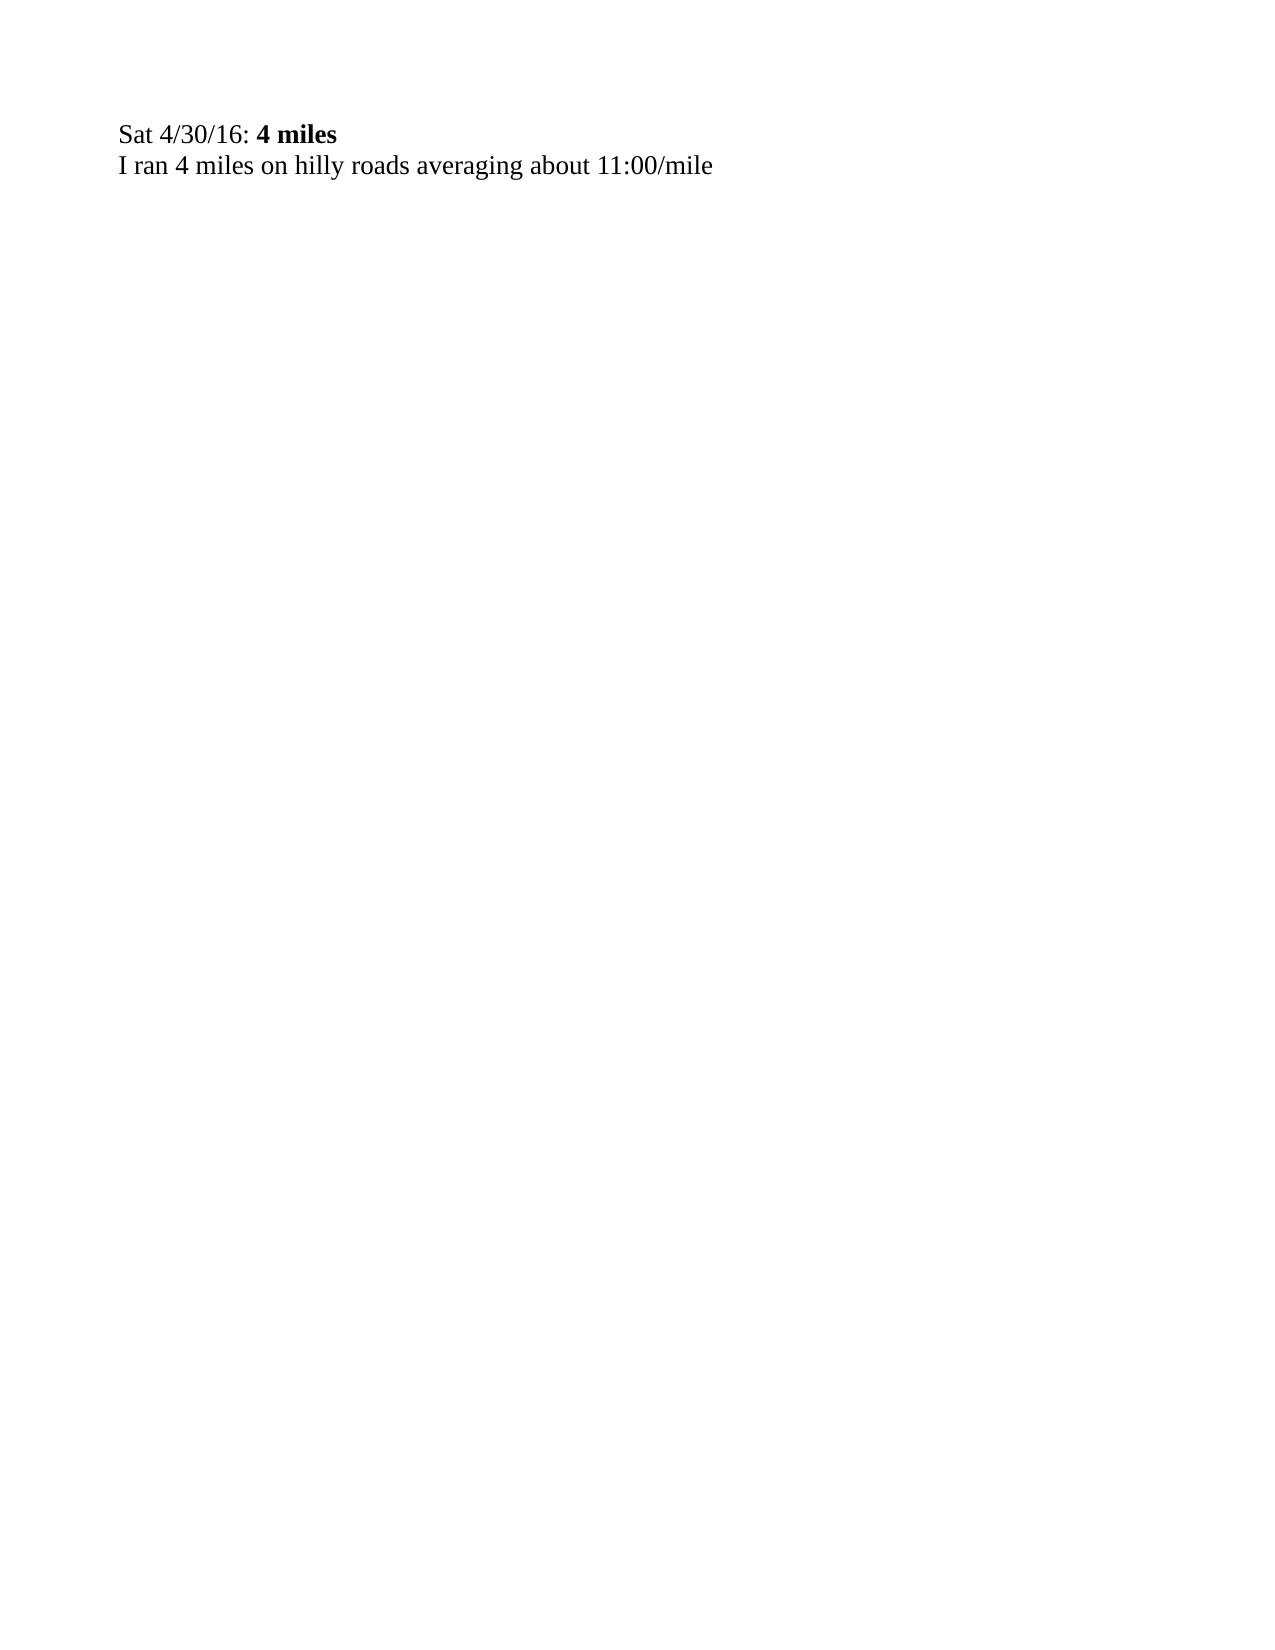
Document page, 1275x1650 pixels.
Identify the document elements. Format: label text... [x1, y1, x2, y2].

text Sat 4/30/16: 4 miles I ran 4 miles on hilly roads averaging about 11:00/mile [118, 118, 1157, 180]
